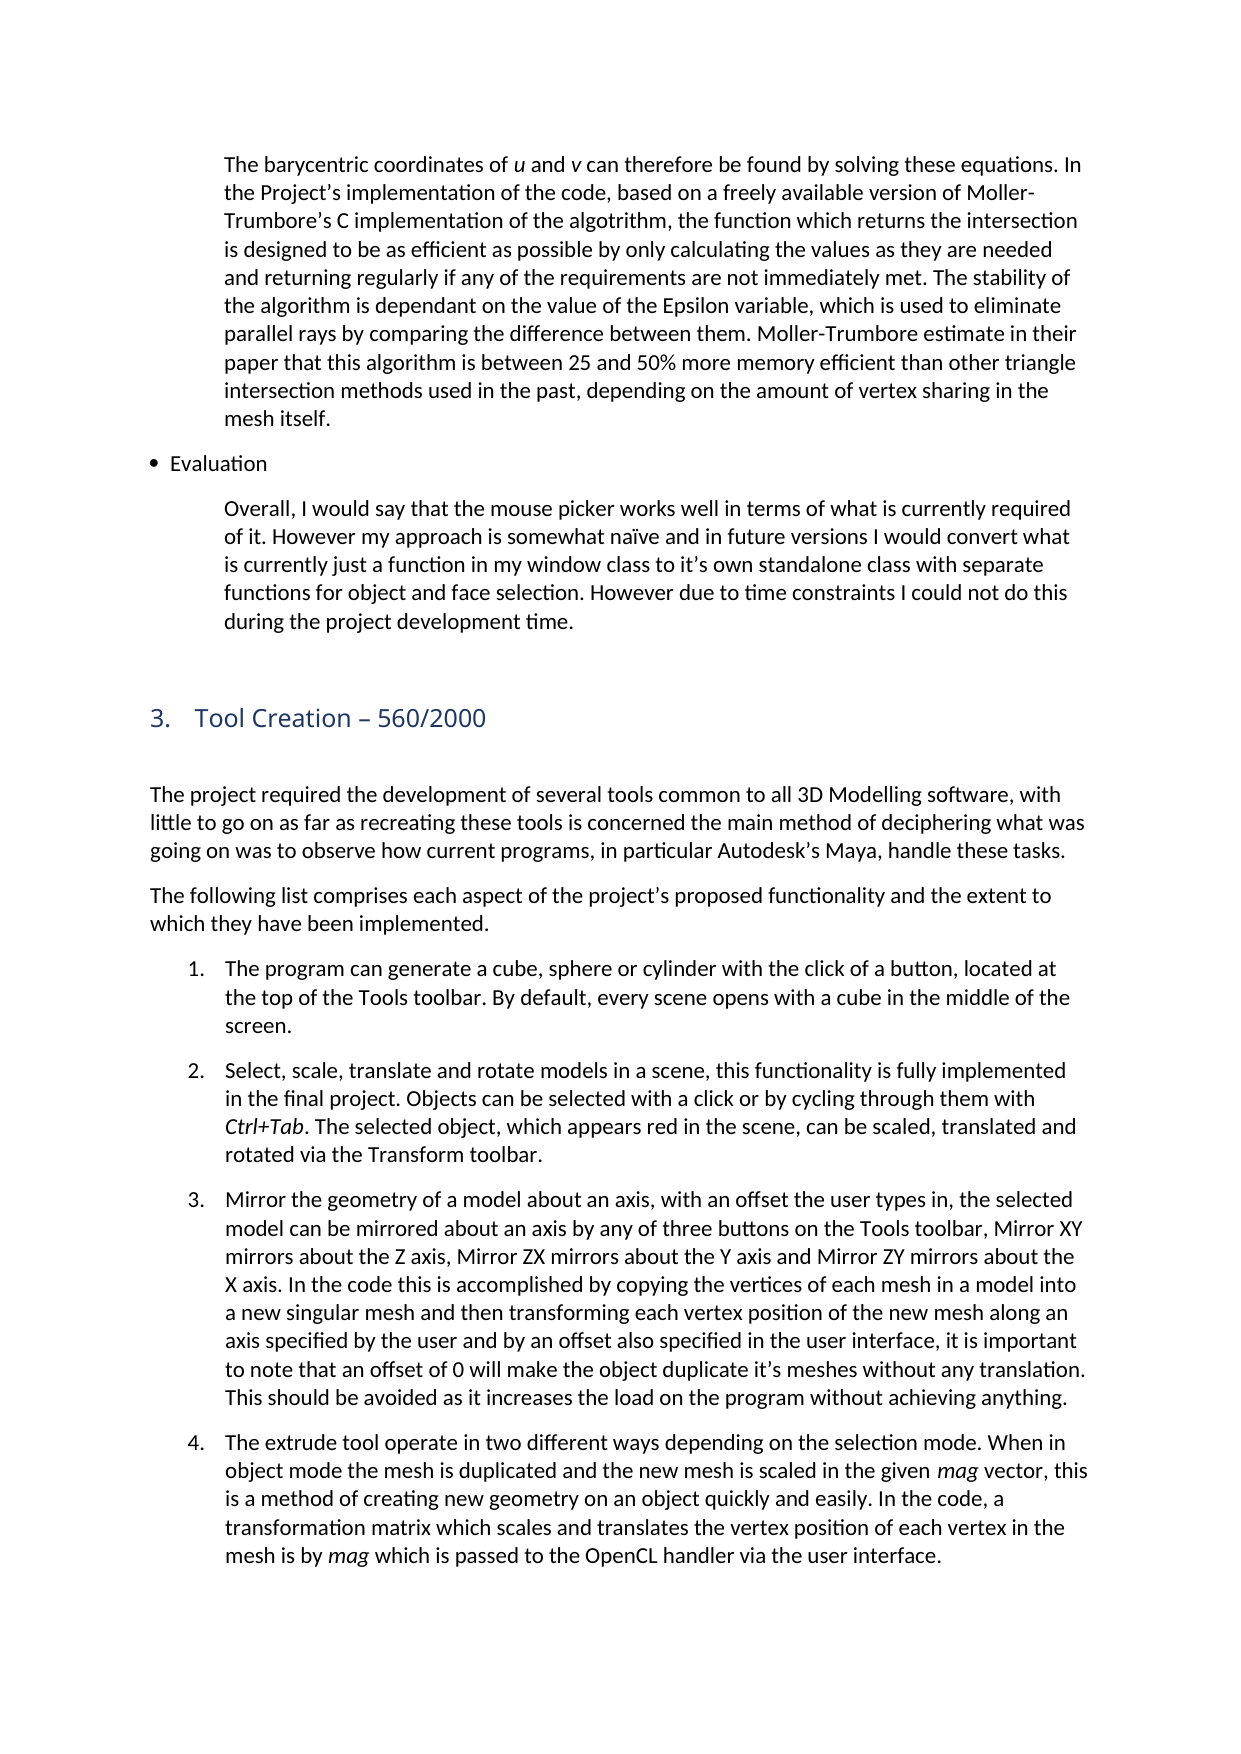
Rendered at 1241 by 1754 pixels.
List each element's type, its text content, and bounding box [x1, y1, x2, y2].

list Select, scale, translate and rotate models in a scene, this functionality is fully implemented in the final project. Objects can be selected with a click or by cycling through them with Ctrl+Tab. The selected object, which appears red in the scene, can be scaled, translated and rotated via the Transform toolbar. [187, 1056, 1090, 1168]
list Evaluation [150, 449, 1090, 477]
text The barycentric coordinates of u and v can therefore be found by solving these equations. In the Project’s implementation of the code, based on a freely available version of Moller-Trumbore’s C implementation of the algotrithm, the function which returns the intersection is designed to be as efficient as possible by only calculating the values as they are needed and returning regularly if any of the requirements are not immediately met. The stability of the algorithm is dependant on the value of the Epsilon variable, which is used to eliminate parallel rays by comparing the difference between them. Moller-Trumbore estimate in their paper that this algorithm is between 25 and 50% more memory efficient than other triangle intersection methods used in the past, depending on the amount of vertex sharing in the mesh itself. [224, 150, 1090, 432]
list Mirror the geometry of a model about an axis, with an offset the user types in, the selected model can be mirrored about an axis by any of three buttons on the Tools toolbar, Mirror XY mirrors about the Z axis, Mirror ZX mirrors about the Y axis and Mirror ZY mirrors about the X axis. In the code this is accomplished by copying the vertices of each mesh in a model into a new singular mesh and then transforming each vertex position of the new mesh along an axis specified by the user and by an offset also specified in the user interface, it is important to note that an offset of 0 will make the object duplicate it’s meshes without any translation. This should be avoided as it increases the load on the program without achieving anything. [187, 1185, 1090, 1411]
text Overall, I would say that the mouse picker works well in terms of what is currently required of it. However my approach is somewhat naïve and in future versions I would convert what is currently just a function in my window class to it’s own standalone class with separate functions for object and face selection. However due to time constraints I could not do this during the project development time. [224, 494, 1090, 635]
list The program can generate a cube, sphere or cylinder with the click of a button, located at the top of the Tools toolbar. By default, every scene opens with a cube in the middle of the screen. [187, 954, 1090, 1039]
subtitle Tool Creation – 560/2000 [150, 701, 1090, 735]
text The project required the development of several tools common to all 3D Modelling software, with little to go on as far as recreating these tools is concerned the main method of deciphering what was going on was to observe how current programs, in particular Autodesk’s Maya, handle these tasks. [150, 780, 1090, 864]
list The extrude tool operate in two different ways depending on the selection mode. When in object mode the mesh is duplicated and the new mesh is scaled in the given mag vector, this is a method of creating new geometry on an object quickly and easily. In the code, a transformation matrix which scales and translates the vertex position of each vertex in the mesh is by mag which is passed to the OpenCL handler via the user interface. [187, 1428, 1090, 1569]
text The following list comprises each aspect of the project’s proposed functionality and the extent to which they have been implemented. [150, 881, 1090, 938]
